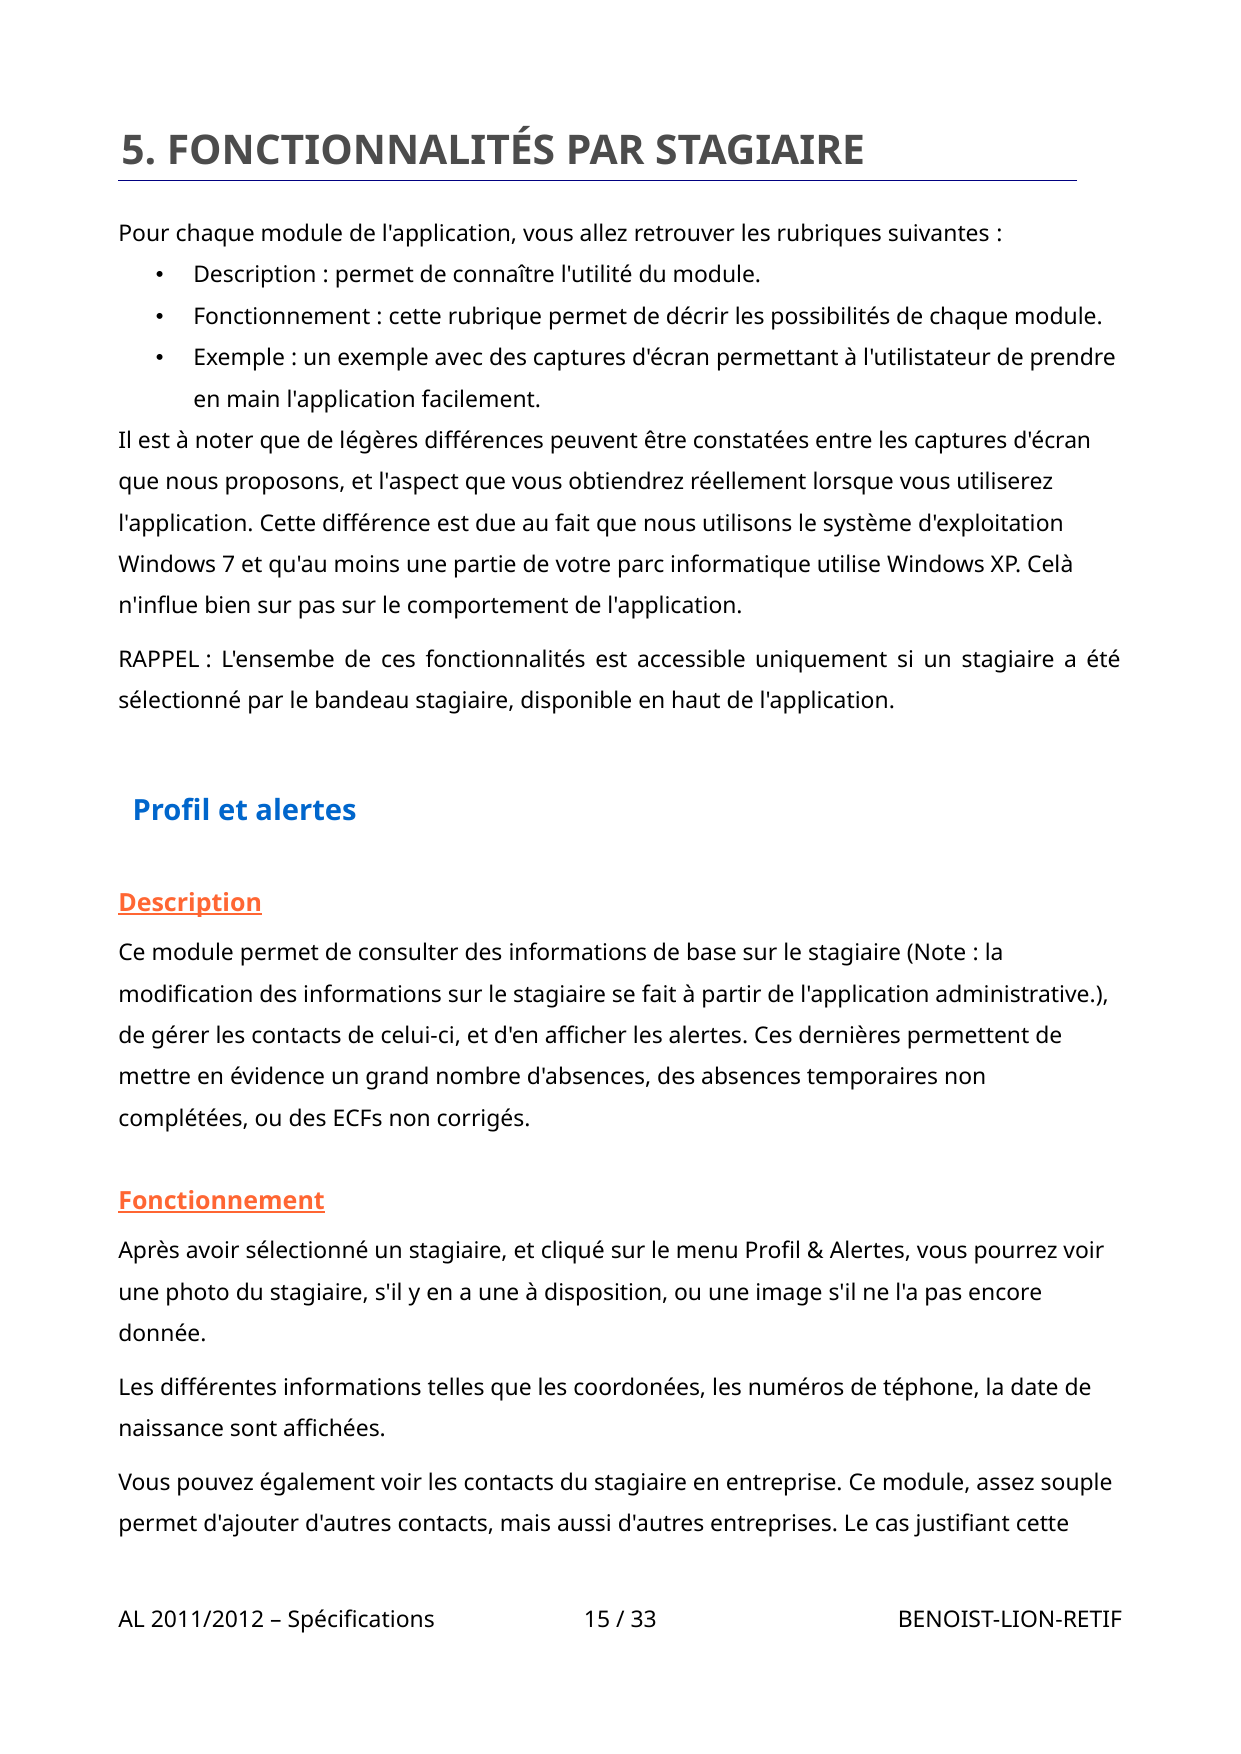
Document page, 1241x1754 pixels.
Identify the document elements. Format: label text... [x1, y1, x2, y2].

list Fonctionnement : cette rubrique permet de décrir les possibilités de chaque module. [156, 291, 1122, 333]
subtitle Profil et alertes [132, 789, 1122, 829]
text Pour chaque module de l'application, vous allez retrouver les rubriques suivantes : [118, 208, 1122, 250]
text Ce module permet de consulter des informations de base sur le stagiaire (Note : la modification des informations sur le stagiaire se fait à partir de l'application administrative.), de gérer les contacts de celui-ci, et d'en afficher les alertes. Ces dernières permettent de mettre en évidence un grand nombre d'absences, des absences temporaires non complétées, ou des ECFs non corrigés. [118, 928, 1122, 1134]
subtitle Description [118, 878, 1122, 919]
list Description : permet de connaître l'utilité du module. [156, 250, 1122, 291]
text Vous pouvez également voir les contacts du stagiaire en entreprise. Ce module, assez souple permet d'ajouter d'autres contacts, mais aussi d'autres entreprises. Le cas justifiant cette [118, 1457, 1122, 1540]
text RAPPEL : L'ensembe de ces fonctionnalités est accessible uniquement si un stagiaire a été sélectionné par le bandeau stagiaire, disponible en haut de l'application. [118, 634, 1122, 717]
subtitle 5. Fonctionnalités par stagiaire [118, 118, 1077, 180]
text Après avoir sélectionné un stagiaire, et cliqué sur le menu Profil & Alertes, vous pourrez voir une photo du stagiaire, s'il y en a une à disposition, ou une image s'il ne l'a pas encore donnée. [118, 1226, 1122, 1350]
text Les différentes informations telles que les coordonées, les numéros de téphone, la date de naissance sont affichées. [118, 1362, 1122, 1445]
list Exemple : un exemple avec des captures d'écran permettant à l'utilistateur de prendre en main l'application facilement. [156, 333, 1122, 415]
text Il est à noter que de légères différences peuvent être constatées entre les captures d'écran que nous proposons, et l'aspect que vous obtiendrez réellement lorsque vous utiliserez l'application. Cette différence est due au fait que nous utilisons le système d'exploitation Windows 7 et qu'au moins une partie de votre parc informatique utilise Windows XP. Celà n'influe bien sur pas sur le comportement de l'application. [118, 415, 1122, 622]
subtitle Fonctionnement [118, 1176, 1122, 1217]
